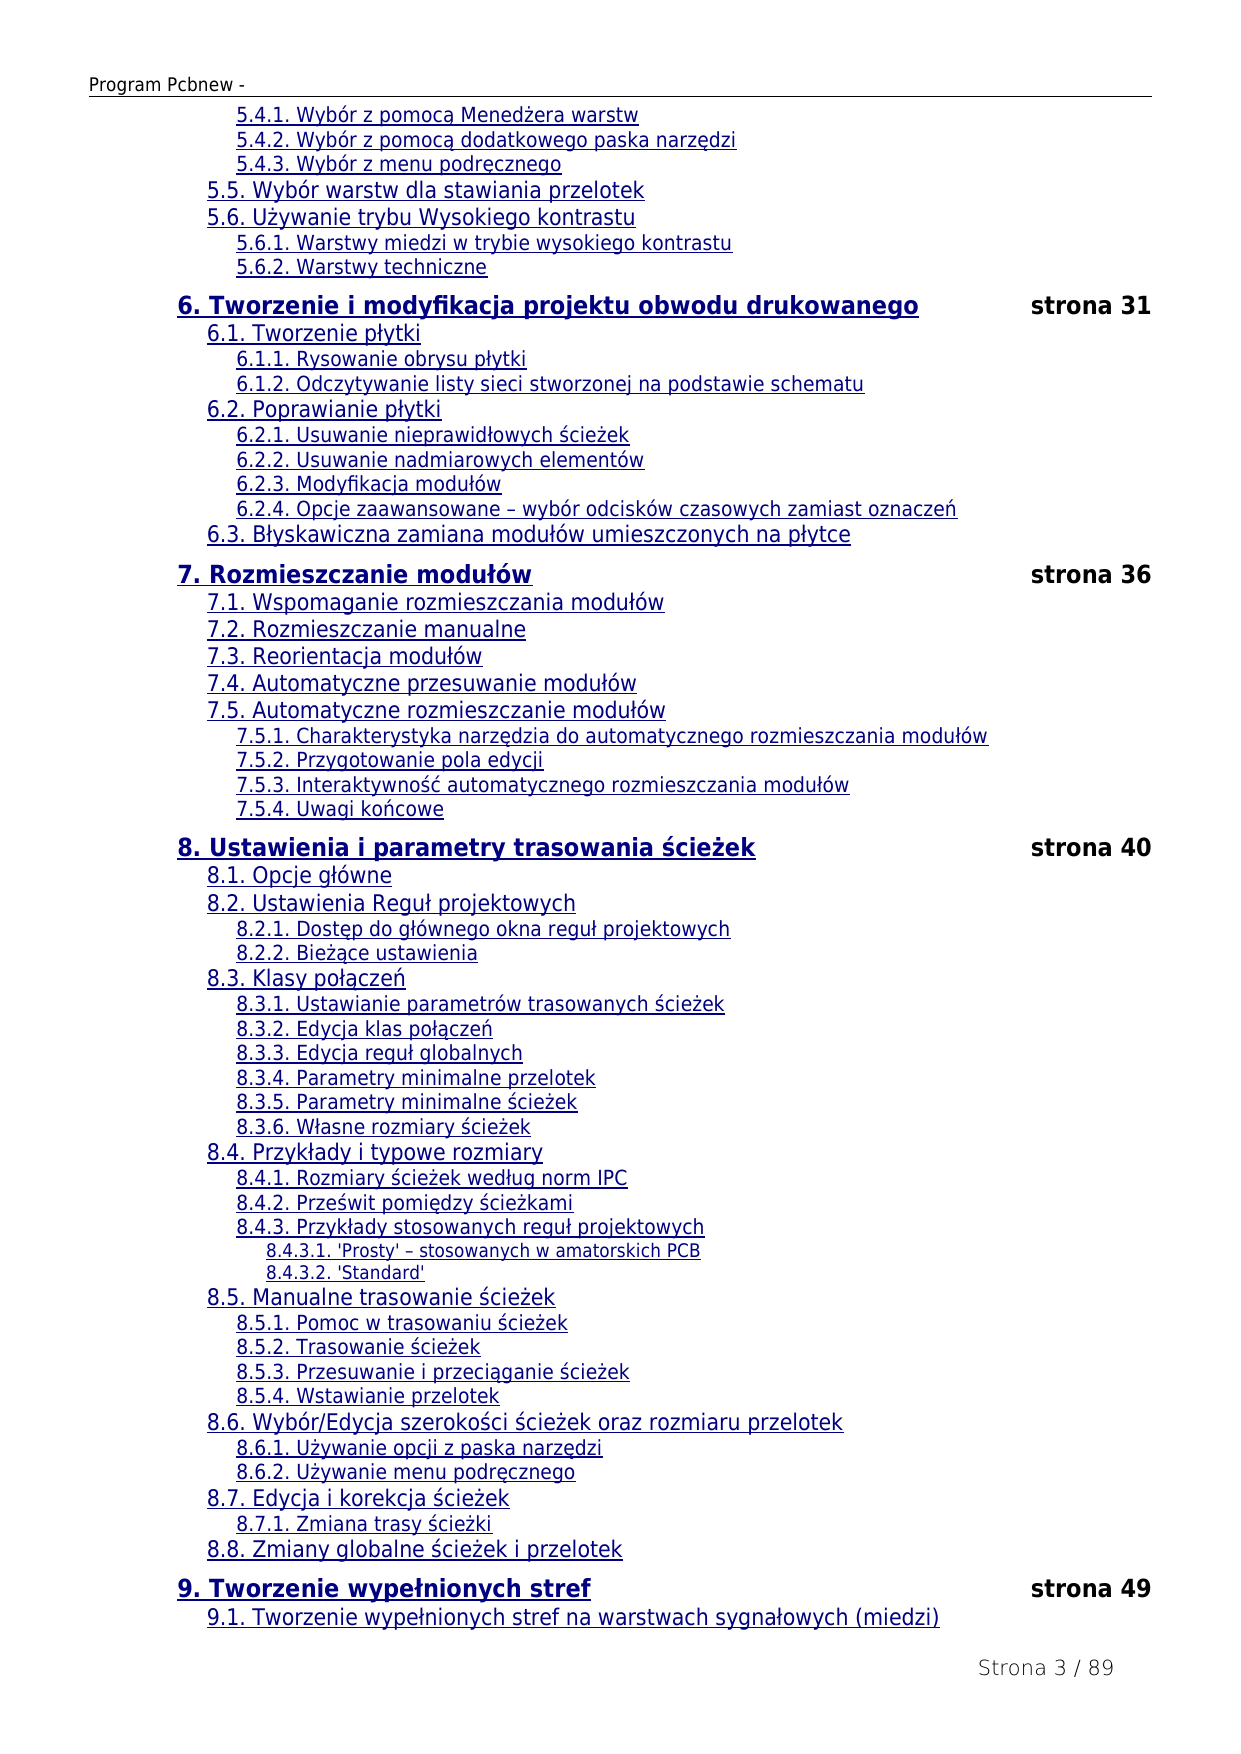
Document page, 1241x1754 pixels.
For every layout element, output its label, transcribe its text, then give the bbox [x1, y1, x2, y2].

text 6. Tworzenie i modyfikacja projektu obwodu drukowanego strona 31 [177, 291, 1152, 320]
text 6.2.3. Modyfikacja modułów [236, 472, 1152, 497]
text 7.5.3. Interaktywność automatycznego rozmieszczania modułów [236, 773, 1152, 797]
text 8.3.2. Edycja klas połączeń [236, 1017, 1152, 1041]
text 8.6.2. Używanie menu podręcznego [236, 1460, 1152, 1484]
text 8.4.3.1. 'Prosty' – stosowanych w amatorskich PCB [266, 1240, 1152, 1262]
text 6.2.2. Usuwanie nadmiarowych elementów [236, 448, 1152, 472]
text 8.4. Przykłady i typowe rozmiary [207, 1139, 1152, 1166]
text 5.4.3. Wybór z menu podręcznego [236, 152, 1152, 177]
text 5.4.1. Wybór z pomocą Menedżera warstw [236, 103, 1152, 128]
text 6.3. Błyskawiczna zamiana modułów umieszczonych na płytce [207, 521, 1152, 548]
text 7.1. Wspomaganie rozmieszczania modułów [207, 589, 1152, 616]
text 8. Ustawienia i parametry trasowania ścieżek strona 40 [177, 833, 1152, 862]
text 8.4.3.2. 'Standard' [266, 1262, 1152, 1284]
text 6.2.1. Usuwanie nieprawidłowych ścieżek [236, 423, 1152, 448]
text 8.3.6. Własne rozmiary ścieżek [236, 1115, 1152, 1139]
text 8.3. Klasy połączeń [207, 965, 1152, 992]
text 9. Tworzenie wypełnionych stref strona 49 [177, 1575, 1152, 1604]
text 6.1.2. Odczytywanie listy sieci stworzonej na podstawie schematu [236, 372, 1152, 396]
text 8.4.2. Prześwit pomiędzy ścieżkami [236, 1191, 1152, 1215]
text 8.5. Manualne trasowanie ścieżek [207, 1284, 1152, 1311]
text 9.1. Tworzenie wypełnionych stref na warstwach sygnałowych (miedzi) [207, 1604, 1152, 1631]
text 5.5. Wybór warstw dla stawiania przelotek [207, 177, 1152, 204]
text 7. Rozmieszczanie modułów strona 36 [177, 560, 1152, 589]
text 6.1.1. Rysowanie obrysu płytki [236, 347, 1152, 372]
text 8.4.3. Przykłady stosowanych reguł projektowych [236, 1215, 1152, 1240]
text 8.7.1. Zmiana trasy ścieżki [236, 1511, 1152, 1536]
text 8.5.2. Trasowanie ścieżek [236, 1335, 1152, 1359]
text 8.2.1. Dostęp do głównego okna reguł projektowych [236, 916, 1152, 941]
text 8.3.3. Edycja reguł globalnych [236, 1041, 1152, 1066]
text 7.5. Automatyczne rozmieszczanie modułów [207, 697, 1152, 724]
text 8.7. Edycja i korekcja ścieżek [207, 1484, 1152, 1511]
text 7.3. Reorientacja modułów [207, 643, 1152, 670]
text 5.6. Używanie trybu Wysokiego kontrastu [207, 204, 1152, 231]
text 8.1. Opcje główne [207, 862, 1152, 889]
text 5.4.2. Wybór z pomocą dodatkowego paska narzędzi [236, 128, 1152, 152]
text 7.5.4. Uwagi końcowe [236, 797, 1152, 822]
text 5.6.2. Warstwy techniczne [236, 255, 1152, 280]
text 8.5.4. Wstawianie przelotek [236, 1384, 1152, 1408]
text 6.2.4. Opcje zaawansowane – wybór odcisków czasowych zamiast oznaczeń [236, 497, 1152, 521]
text 8.4.1. Rozmiary ścieżek według norm IPC [236, 1166, 1152, 1191]
text 8.2.2. Bieżące ustawienia [236, 941, 1152, 965]
text 6.1. Tworzenie płytki [207, 320, 1152, 347]
text 7.5.1. Charakterystyka narzędzia do automatycznego rozmieszczania modułów [236, 724, 1152, 748]
text 8.3.5. Parametry minimalne ścieżek [236, 1090, 1152, 1115]
text 8.5.1. Pomoc w trasowaniu ścieżek [236, 1311, 1152, 1335]
text 7.4. Automatyczne przesuwanie modułów [207, 670, 1152, 697]
text 8.3.4. Parametry minimalne przelotek [236, 1066, 1152, 1090]
text 7.2. Rozmieszczanie manualne [207, 616, 1152, 643]
text 7.5.2. Przygotowanie pola edycji [236, 748, 1152, 773]
text 6.2. Poprawianie płytki [207, 396, 1152, 423]
text 8.2. Ustawienia Reguł projektowych [207, 889, 1152, 916]
text 8.6.1. Używanie opcji z paska narzędzi [236, 1436, 1152, 1460]
text 8.6. Wybór/Edycja szerokości ścieżek oraz rozmiaru przelotek [207, 1408, 1152, 1436]
text 5.6.1. Warstwy miedzi w trybie wysokiego kontrastu [236, 231, 1152, 255]
text 8.5.3. Przesuwanie i przeciąganie ścieżek [236, 1359, 1152, 1384]
text 8.8. Zmiany globalne ścieżek i przelotek [207, 1536, 1152, 1563]
text 8.3.1. Ustawianie parametrów trasowanych ścieżek [236, 992, 1152, 1017]
